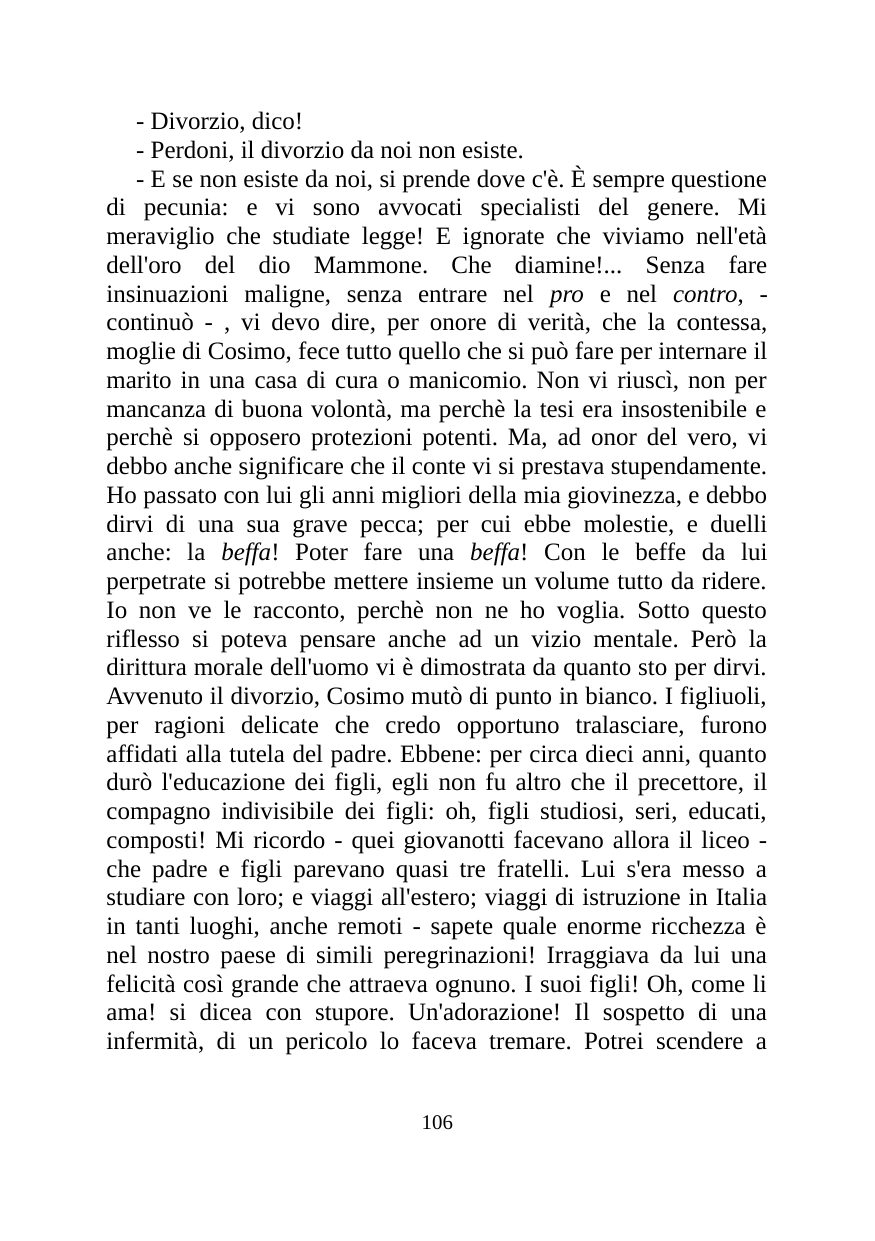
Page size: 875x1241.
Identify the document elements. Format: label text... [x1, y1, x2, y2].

text - Divorzio, dico! [106, 106, 768, 135]
text - E se non esiste da noi, si prende dove c'è. È sempre questione di pecunia: e vi sono avvocati specialisti del genere. Mi meraviglio che studiate legge! E ignorate che viviamo nell'età dell'oro del dio Mammone. Che diamine!... Senza fare insinuazioni maligne, senza entrare nel pro e nel contro, - continuò - , vi devo dire, per onore di verità, che la contessa, moglie di Cosimo, fece tutto quello che si può fare per internare il marito in una casa di cura o manicomio. Non vi riuscì, non per mancanza di buona volontà, ma perchè la tesi era insostenibile e perchè si opposero protezioni potenti. Ma, ad onor del vero, vi debbo anche significare che il conte vi si prestava stupendamente. Ho passato con lui gli anni migliori della mia giovinezza, e debbo dirvi di una sua grave pecca; per cui ebbe molestie, e duelli anche: la beffa! Poter fare una beffa! Con le beffe da lui perpetrate si potrebbe mettere insieme un volume tutto da ridere. Io non ve le racconto, perchè non ne ho voglia. Sotto questo riflesso si poteva pensare anche ad un vizio mentale. Però la dirittura morale dell'uomo vi è dimostrata da quanto sto per dirvi. Avvenuto il divorzio, Cosimo mutò di punto in bianco. I figliuoli, per ragioni delicate che credo opportuno tralasciare, furono affidati alla tutela del padre. Ebbene: per circa dieci anni, quanto durò l'educazione dei figli, egli non fu altro che il precettore, il compagno indivisibile dei figli: oh, figli studiosi, seri, educati, composti! Mi ricordo - quei giovanotti facevano allora il liceo - che padre e figli parevano quasi tre fratelli. Lui s'era messo a studiare con loro; e viaggi all'estero; viaggi di istruzione in Italia in tanti luoghi, anche remoti - sapete quale enorme ricchezza è nel nostro paese di simili peregrinazioni! Irraggiava da lui una felicità così grande che attraeva ognuno. I suoi figli! Oh, come li ama! si dicea con stupore. Un'adorazione! Il sospetto di una infermità, di un pericolo lo faceva tremare. Potrei scendere a [106, 164, 768, 1055]
text - Perdoni, il divorzio da noi non esiste. [106, 135, 768, 164]
